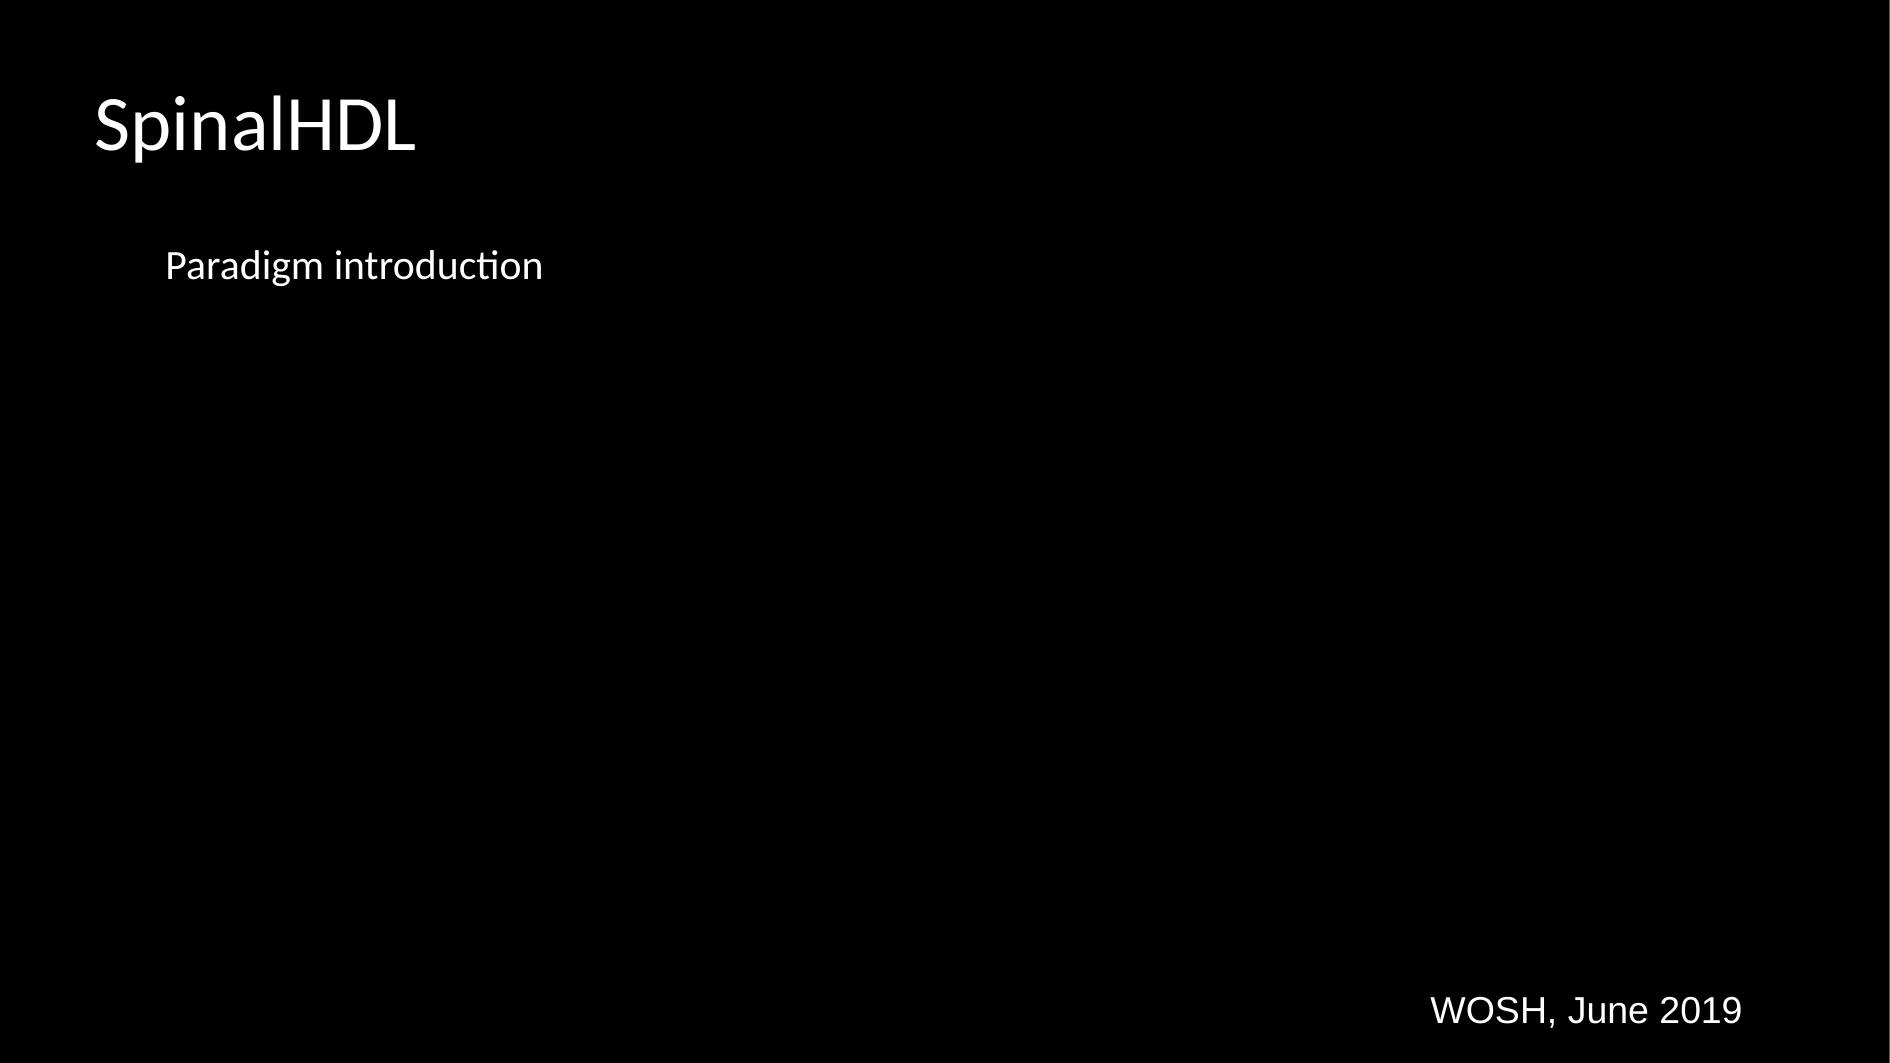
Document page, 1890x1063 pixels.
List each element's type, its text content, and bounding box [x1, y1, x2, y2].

title SpinalHDL [94, 42, 1796, 220]
text_box WOSH, June 2019 [1415, 982, 1878, 1040]
list Paradigm introduction [94, 248, 1796, 1059]
